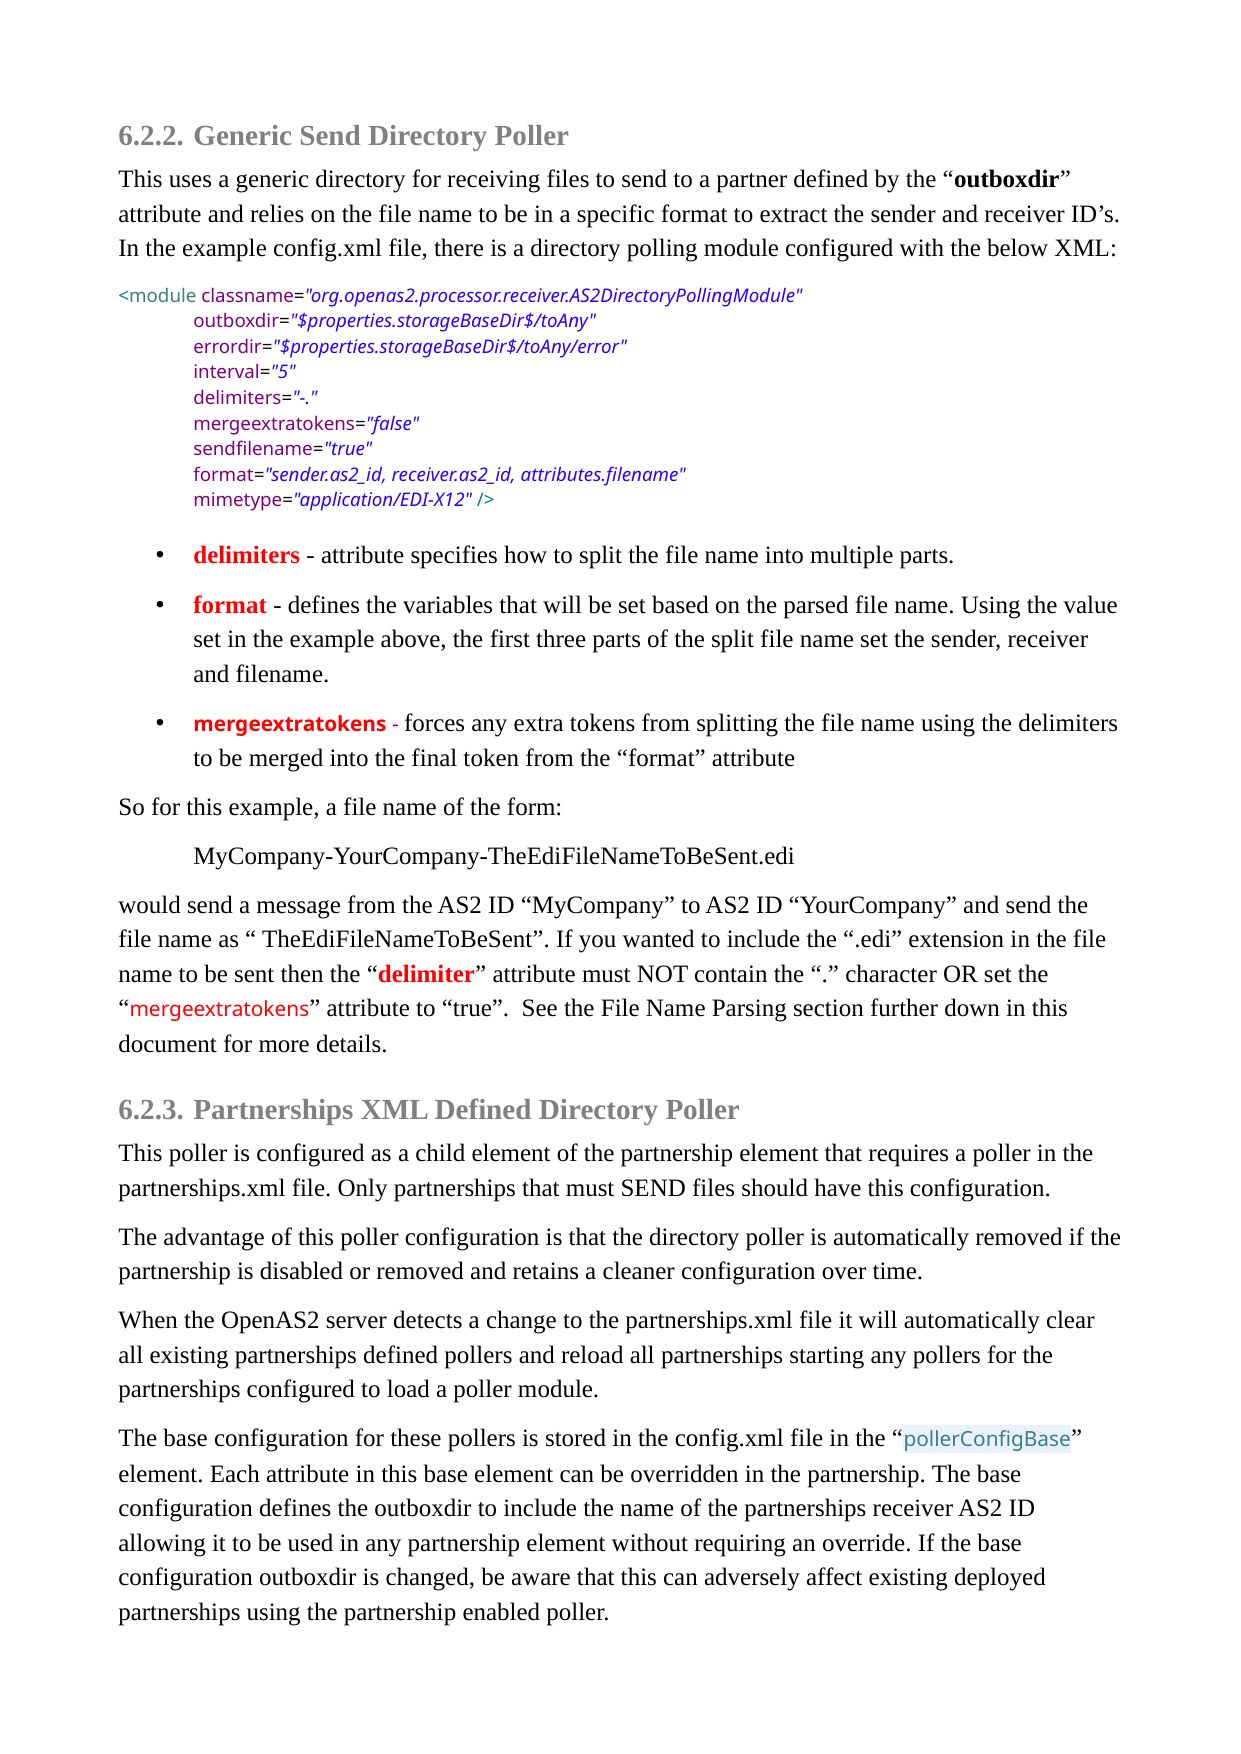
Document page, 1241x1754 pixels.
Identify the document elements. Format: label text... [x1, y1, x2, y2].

text outboxdir="$properties.storageBaseDir$/toAny" [118, 308, 1122, 333]
text So for this example, a file name of the form: [118, 792, 1122, 821]
text format="sender.as2_id, receiver.as2_id, attributes.filename" [118, 461, 1122, 486]
list delimiters - attribute specifies how to split the file name into multiple parts. [156, 541, 1122, 569]
text errordir="$properties.storageBaseDir$/toAny/error" [118, 333, 1122, 359]
subtitle Partnerships XML Defined Directory Poller [118, 1092, 1122, 1126]
list format - defines the variables that will be set based on the parsed file name. Using the value set in the example above, the first three parts of the split file name set the sender, receiver and filename. [156, 590, 1122, 687]
text interval="5" [118, 359, 1122, 384]
text <module classname="org.openas2.processor.receiver.AS2DirectoryPollingModule" [118, 282, 1122, 308]
text This uses a generic directory for receiving files to send to a partner defined by the “outboxdir” attribute and relies on the file name to be in a specific format to extract the sender and receiver ID’s. In the example config.xml file, there is a directory polling module configured with the below XML: [118, 164, 1122, 262]
text delimiters="-." [118, 384, 1122, 410]
text When the OpenAS2 server detects a change to the partnerships.xml file it will automatically clear all existing partnerships defined pollers and reload all partnerships starting any pollers for the partnerships configured to load a poller module. [118, 1306, 1122, 1403]
list mergeextratokens - forces any extra tokens from splitting the file name using the delimiters to be merged into the final token from the “format” attribute [156, 708, 1122, 772]
text MyCompany-YourCompany-TheEdiFileNameToBeSent.edi [193, 841, 1122, 870]
text This poller is configured as a child element of the partnership element that requires a poller in the partnerships.xml file. Only partnerships that must SEND files should have this configuration. [118, 1138, 1122, 1202]
text sendfilename="true" [118, 435, 1122, 461]
text mimetype="application/EDI-X12" /> [118, 486, 1122, 512]
subtitle Generic Send Directory Poller [118, 118, 1122, 152]
text mergeextratokens="false" [118, 410, 1122, 435]
text would send a message from the AS2 ID “MyCompany” to AS2 ID “YourCompany” and send the file name as “ TheEdiFileNameToBeSent”. If you wanted to include the “.edi” extension in the file name to be sent then the “delimiter” attribute must NOT contain the “.” character OR set the “mergeextratokens” attribute to “true”. See the File Name Parsing section further down in this document for more details. [118, 890, 1122, 1057]
text The advantage of this poller configuration is that the directory poller is automatically removed if the partnership is disabled or removed and retains a cleaner configuration over time. [118, 1222, 1122, 1285]
text The base configuration for these pollers is stored in the config.xml file in the “pollerConfigBase” element. Each attribute in this base element can be overridden in the partnership. The base configuration defines the outboxdir to include the name of the partnerships receiver AS2 ID allowing it to be used in any partnership element without requiring an override. If the base configuration outboxdir is changed, be aware that this can adversely affect existing deployed partnerships using the partnership enabled poller. [118, 1423, 1122, 1625]
